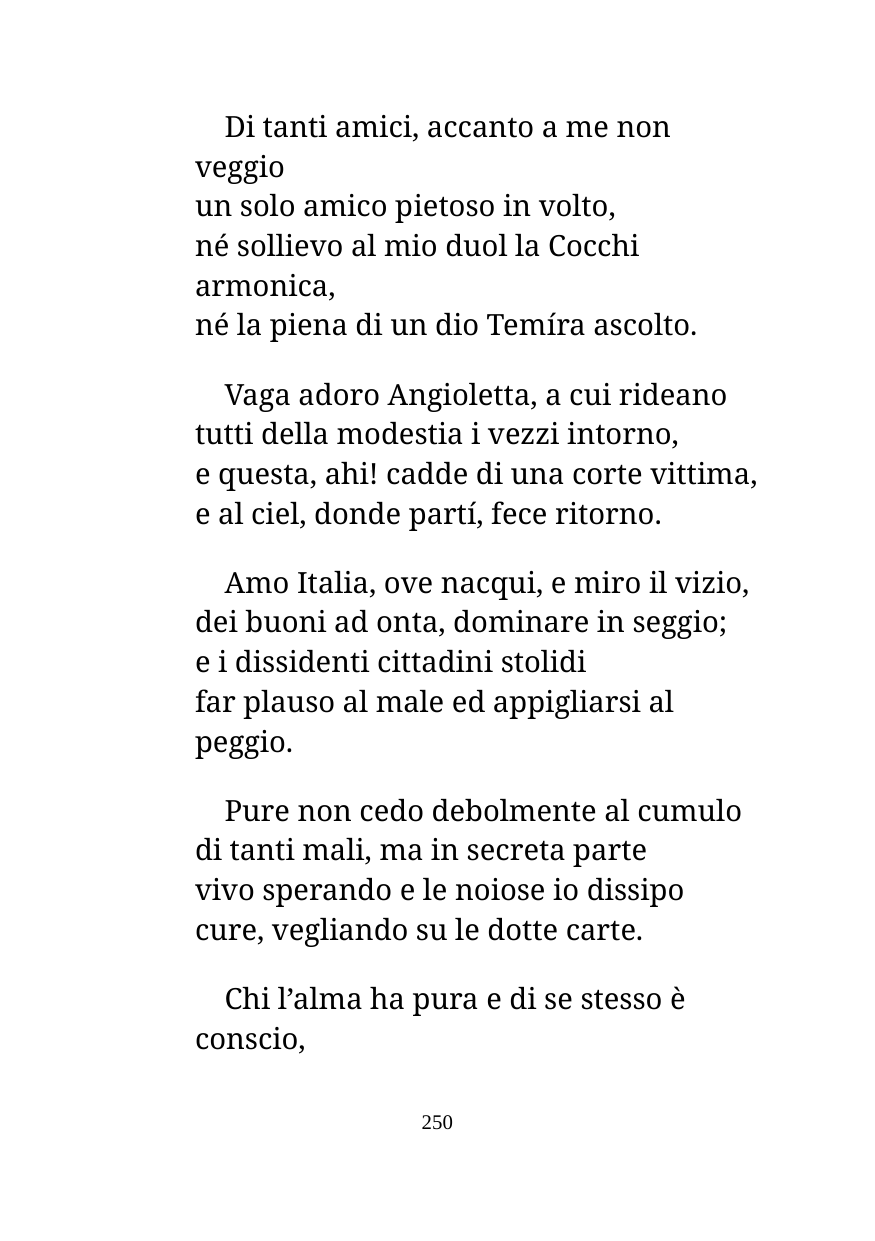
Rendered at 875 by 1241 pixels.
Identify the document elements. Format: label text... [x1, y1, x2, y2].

text Pure non cedo debolmente al cumulo di tanti mali, ma in secreta parte vivo sperando e le noiose io dissipo cure, vegliando su le dotte carte. [195, 790, 768, 949]
text Amo Italia, ove nacqui, e miro il vizio, dei buoni ad onta, dominare in seggio; e i dissidenti cittadini stolidi far plauso al male ed appigliarsi al peggio. [195, 562, 768, 761]
text Chi l’alma ha pura e di se stesso è conscio, [195, 978, 768, 1058]
text Vaga adoro Angioletta, a cui rideano tutti della modestia i vezzi intorno, e questa, ahi! cadde di una corte vittima, e al ciel, donde partí, fece ritorno. [195, 374, 768, 533]
text Di tanti amici, accanto a me non veggio un solo amico pietoso in volto, né sollievo al mio duol la Cocchi armonica, né la piena di un dio Temíra ascolto. [195, 106, 768, 344]
